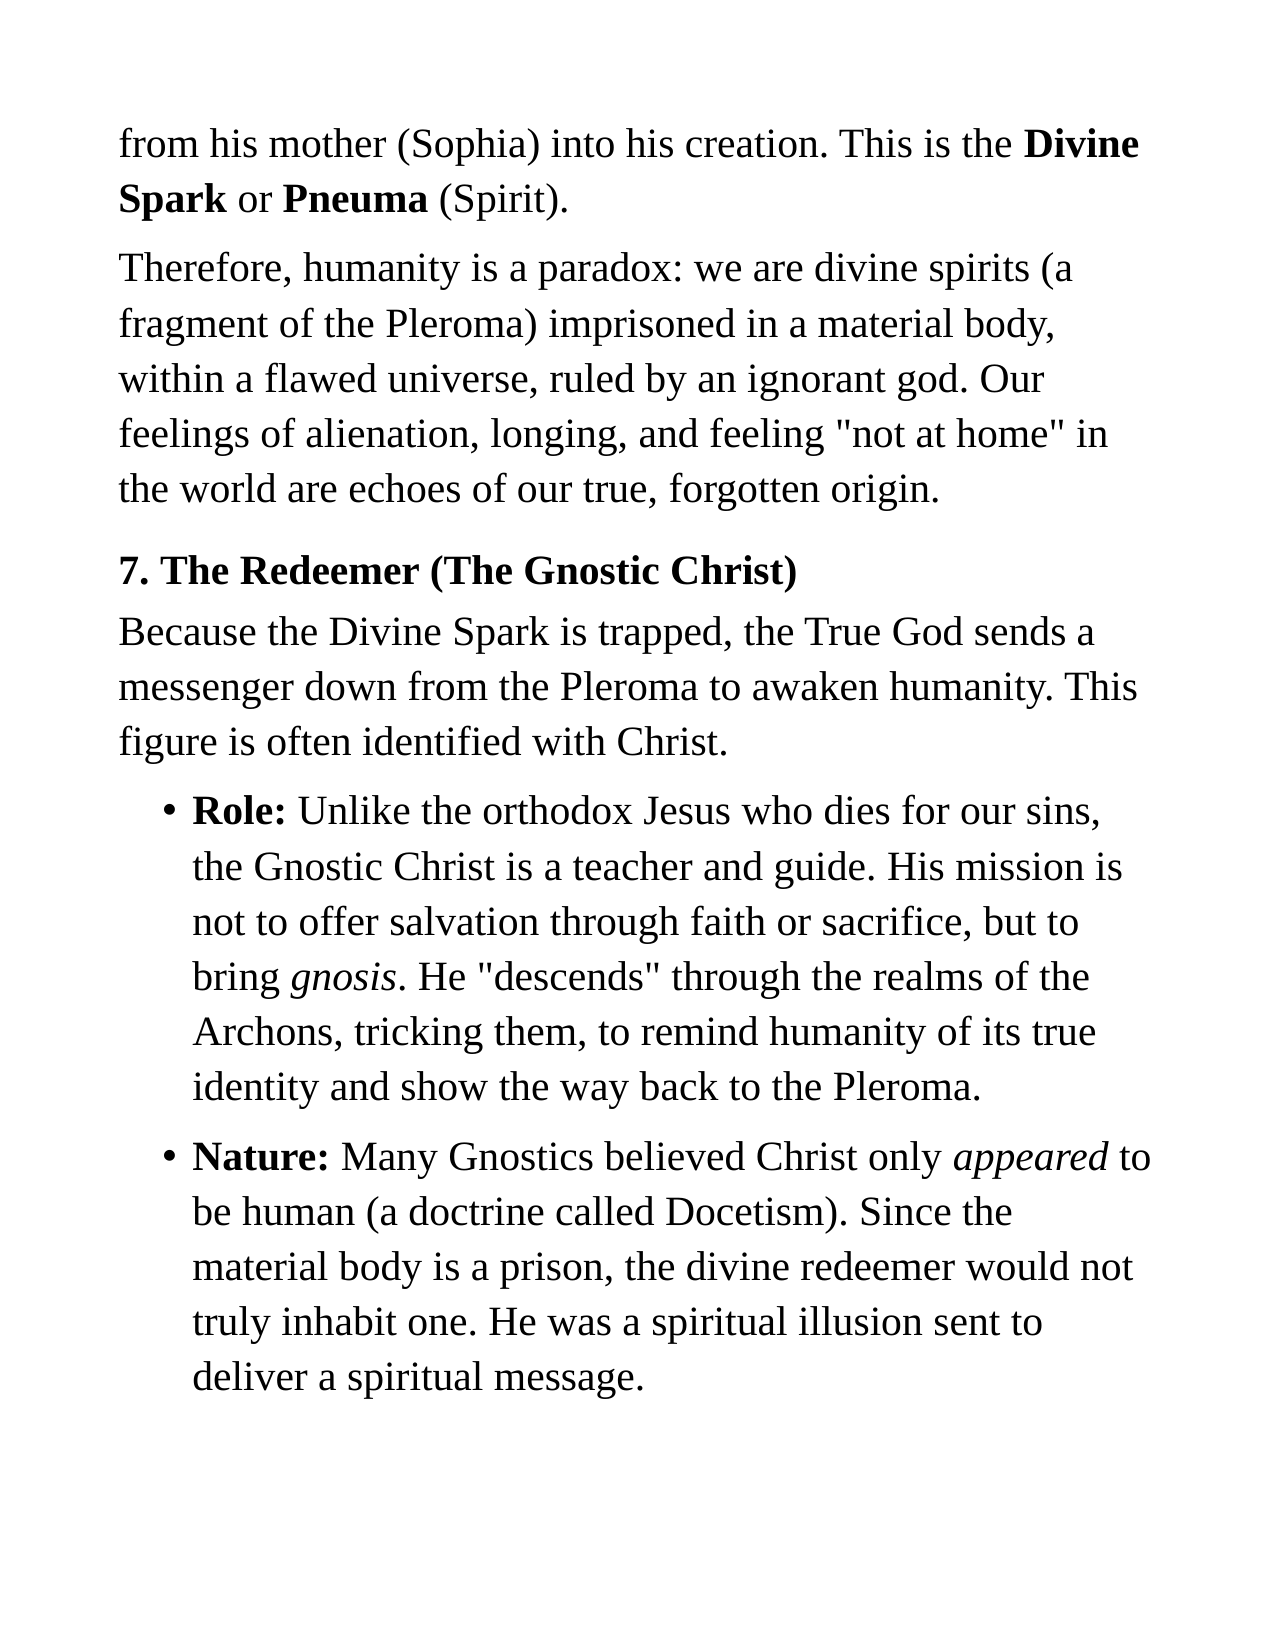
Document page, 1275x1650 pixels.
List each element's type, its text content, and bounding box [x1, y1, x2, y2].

subtitle 7. The Redeemer (The Gnostic Christ) [118, 546, 1157, 593]
text from his mother (Sophia) into his creation. This is the Divine Spark or Pneuma (Spirit). [118, 118, 1157, 221]
text Because the Divine Spark is trapped, the True God sends a messenger down from the Pleroma to awaken humanity. This figure is often identified with Christ. [118, 606, 1157, 764]
list Role: Unlike the orthodox Jesus who dies for our sins, the Gnostic Christ is a teacher and guide. His mission is not to offer salvation through faith or sacrifice, but to bring gnosis. He "descends" through the realms of the Archons, tricking them, to remind humanity of its true identity and show the way back to the Pleroma. [162, 786, 1157, 1109]
text Therefore, humanity is a paradox: we are divine spirits (a fragment of the Pleroma) imprisoned in a material body, within a flawed universe, ruled by an ignorant god. Our feelings of alienation, longing, and feeling "not at home" in the world are echoes of our true, forgotten origin. [118, 243, 1157, 511]
list Nature: Many Gnostics believed Christ only appeared to be human (a doctrine called Docetism). Since the material body is a prison, the divine redeemer would not truly inhabit one. He was a spiritual illusion sent to deliver a spiritual message. [162, 1131, 1157, 1399]
